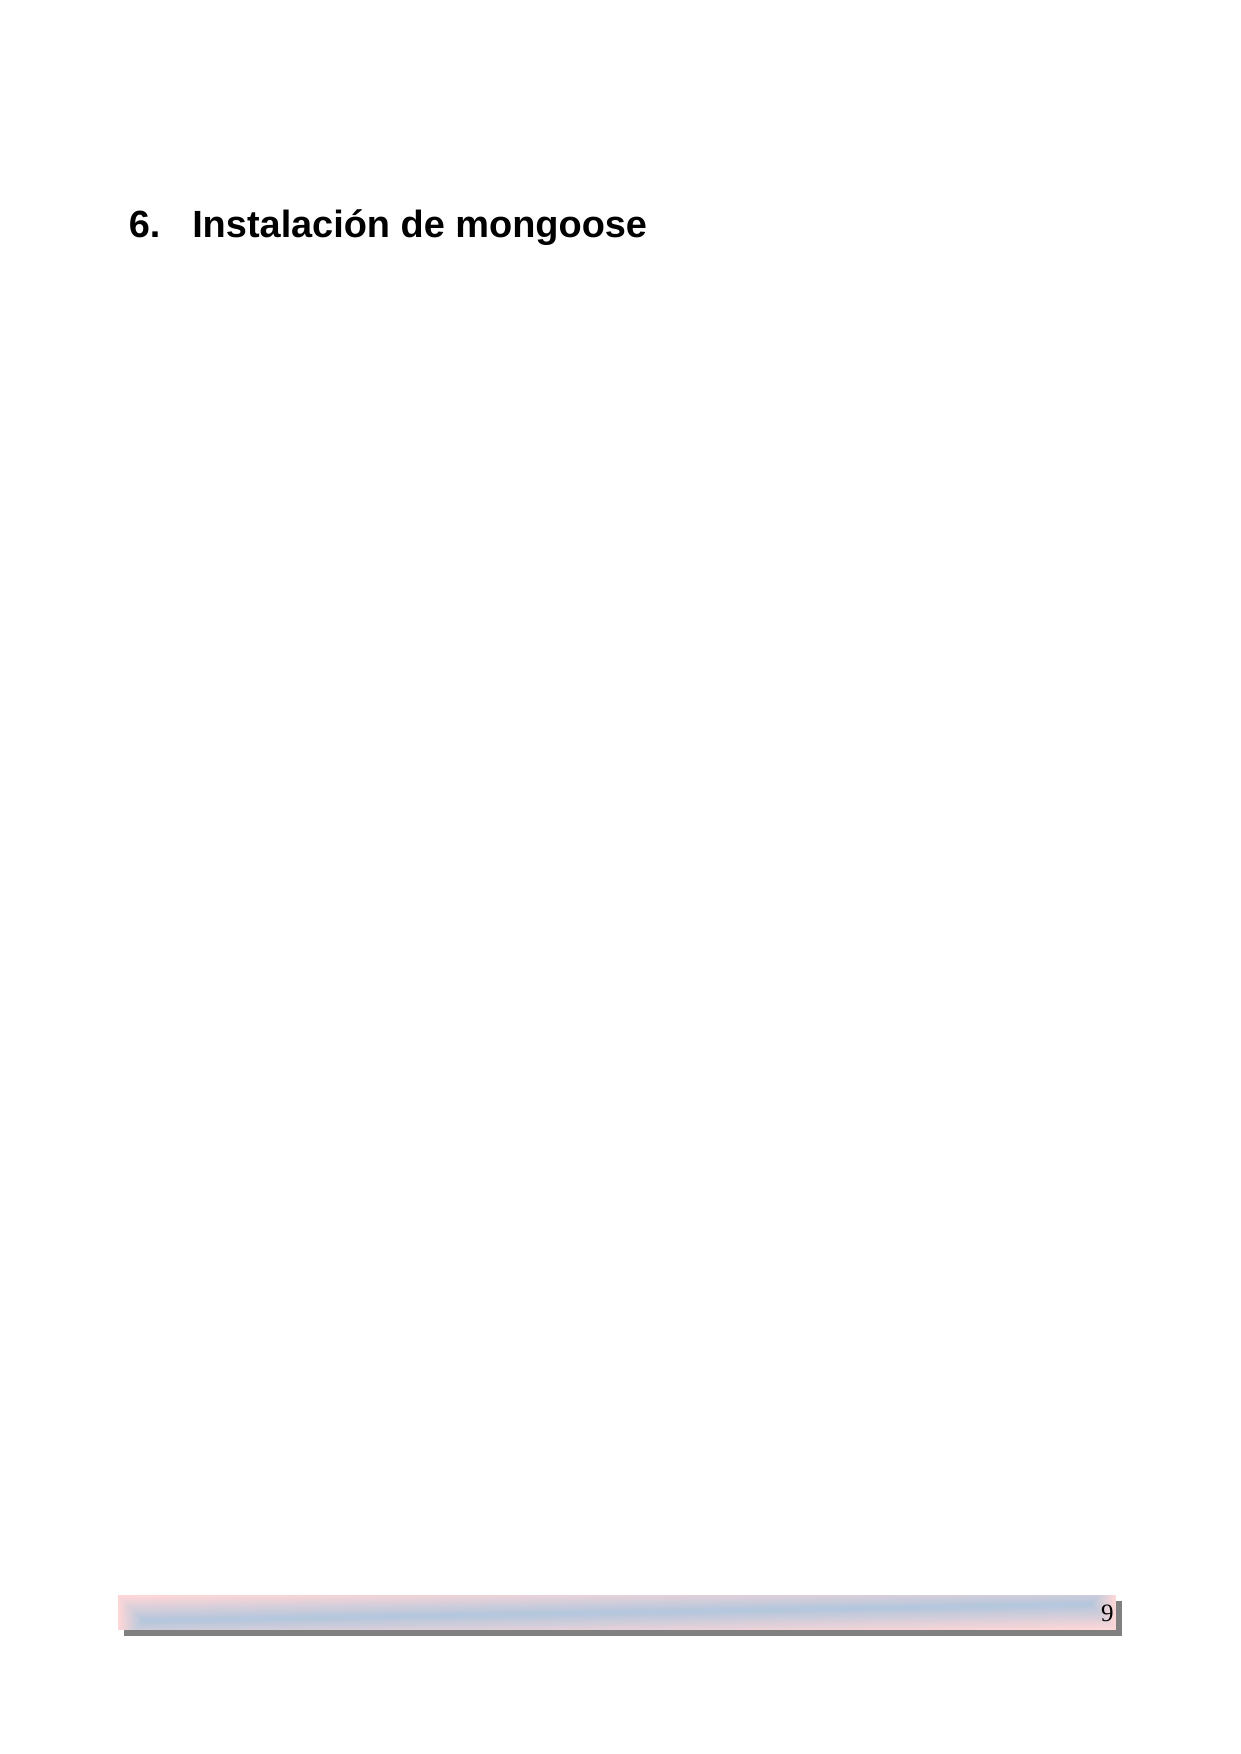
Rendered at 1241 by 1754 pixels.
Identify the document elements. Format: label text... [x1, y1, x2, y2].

subtitle Instalación de mongoose [118, 201, 1122, 245]
